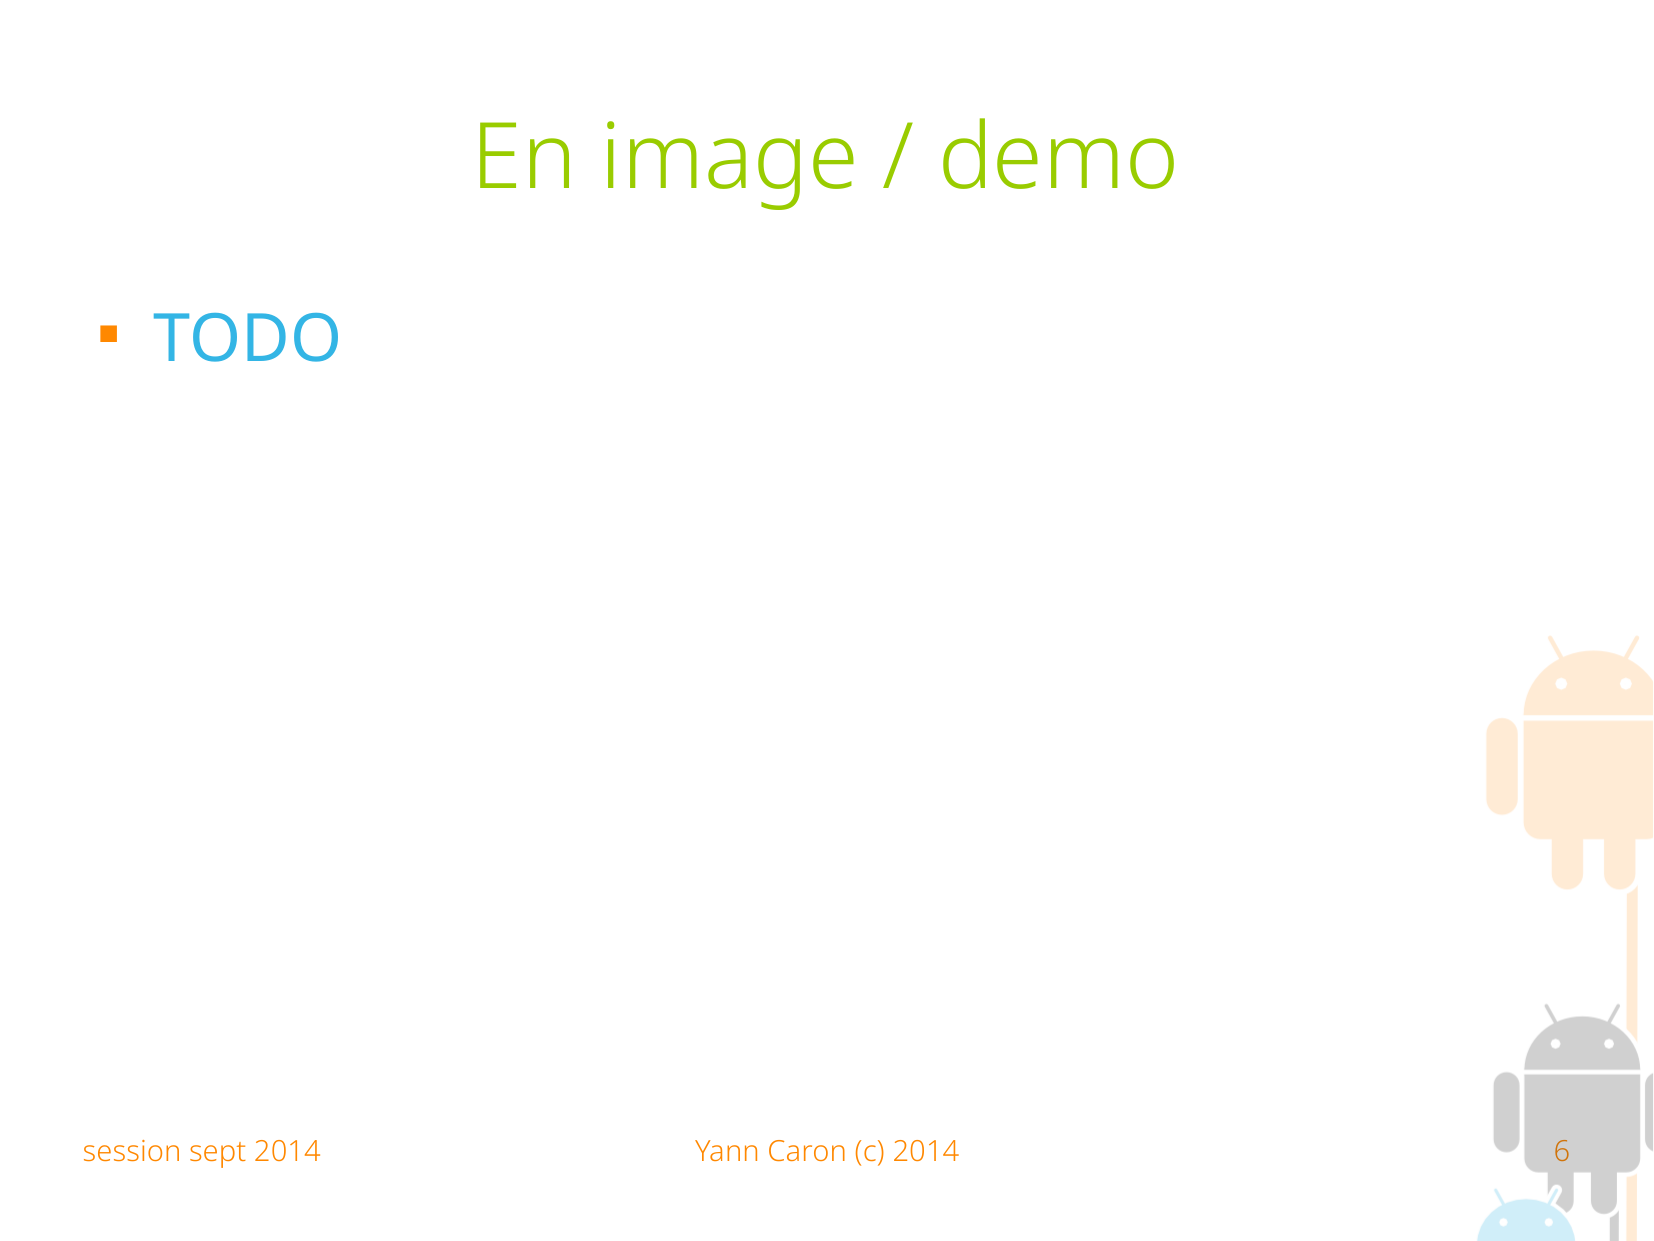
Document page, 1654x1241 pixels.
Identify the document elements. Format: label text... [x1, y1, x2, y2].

list TODO [82, 290, 1571, 1010]
picture [240, 423, 1654, 1241]
title En image / demo [82, 49, 1571, 257]
